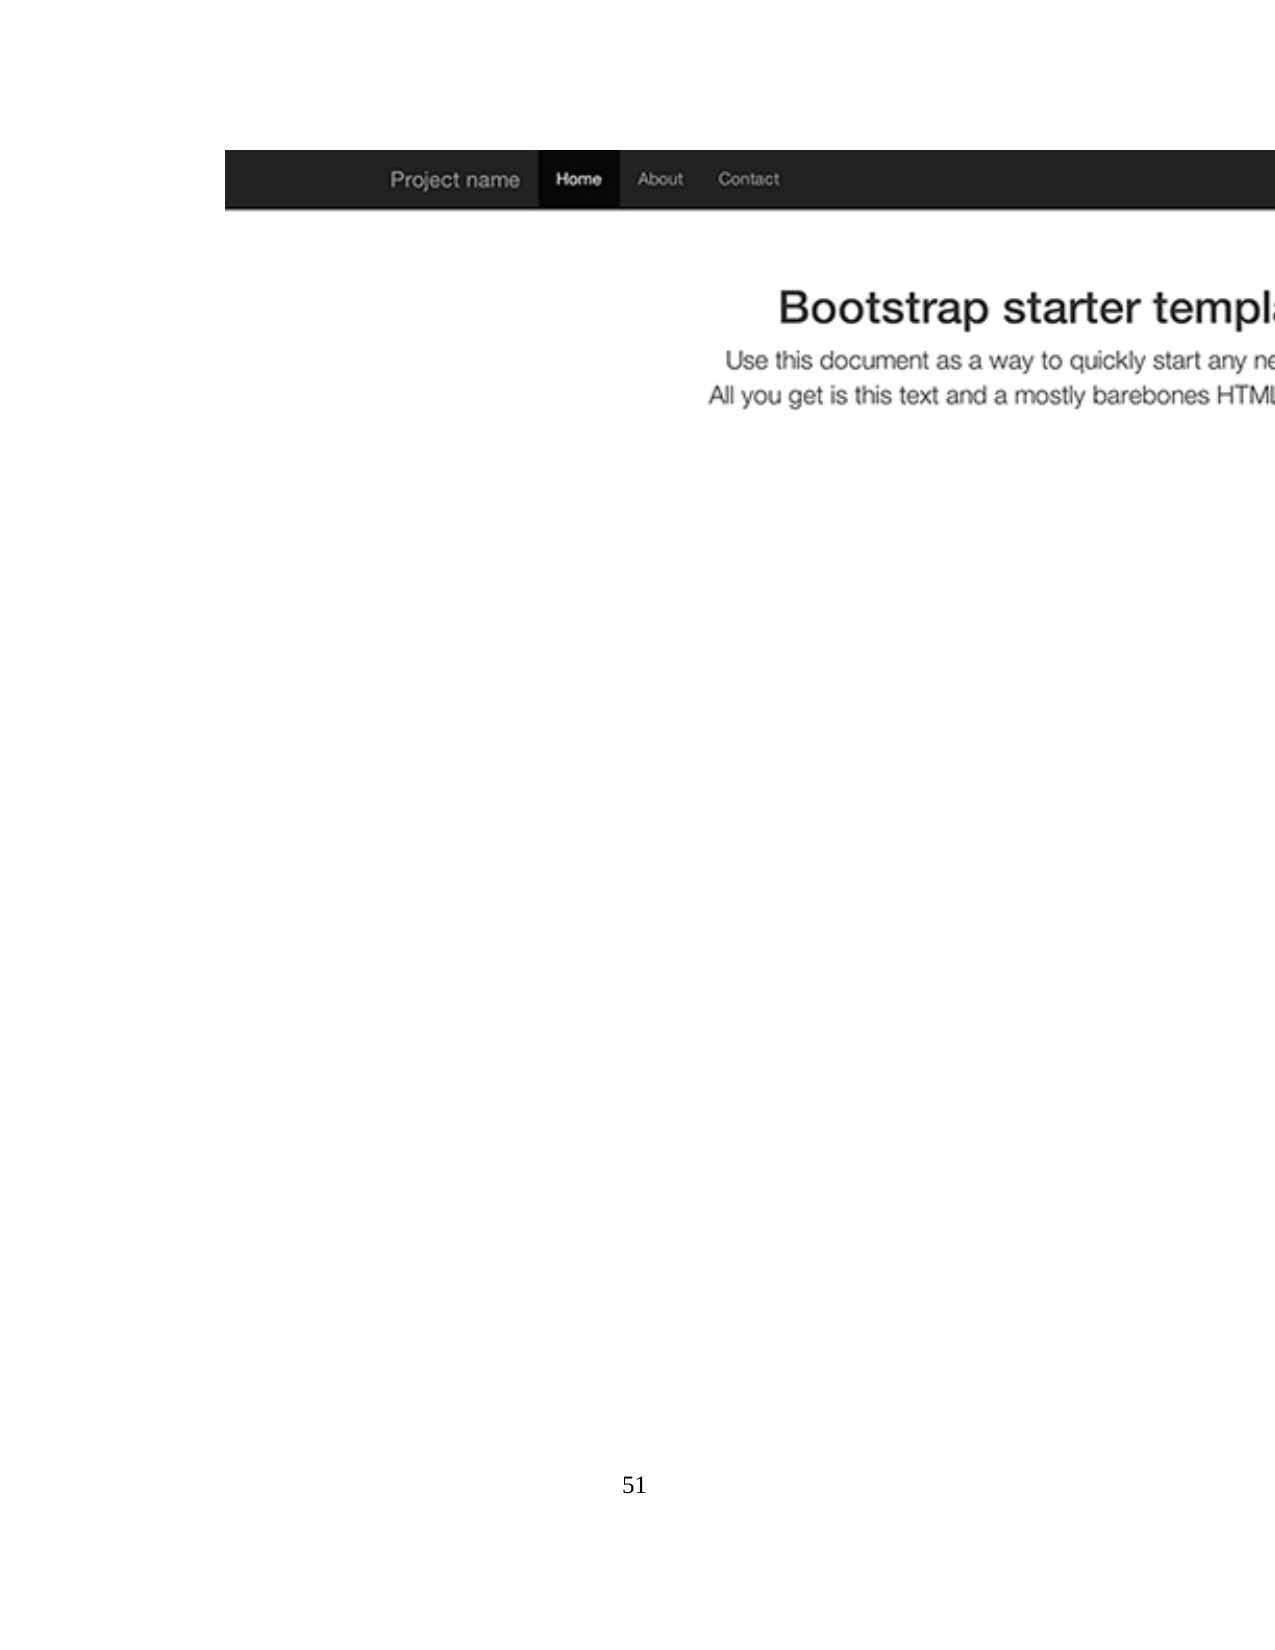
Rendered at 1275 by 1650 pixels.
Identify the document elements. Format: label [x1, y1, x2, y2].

picture [225, 150, 1275, 1400]
